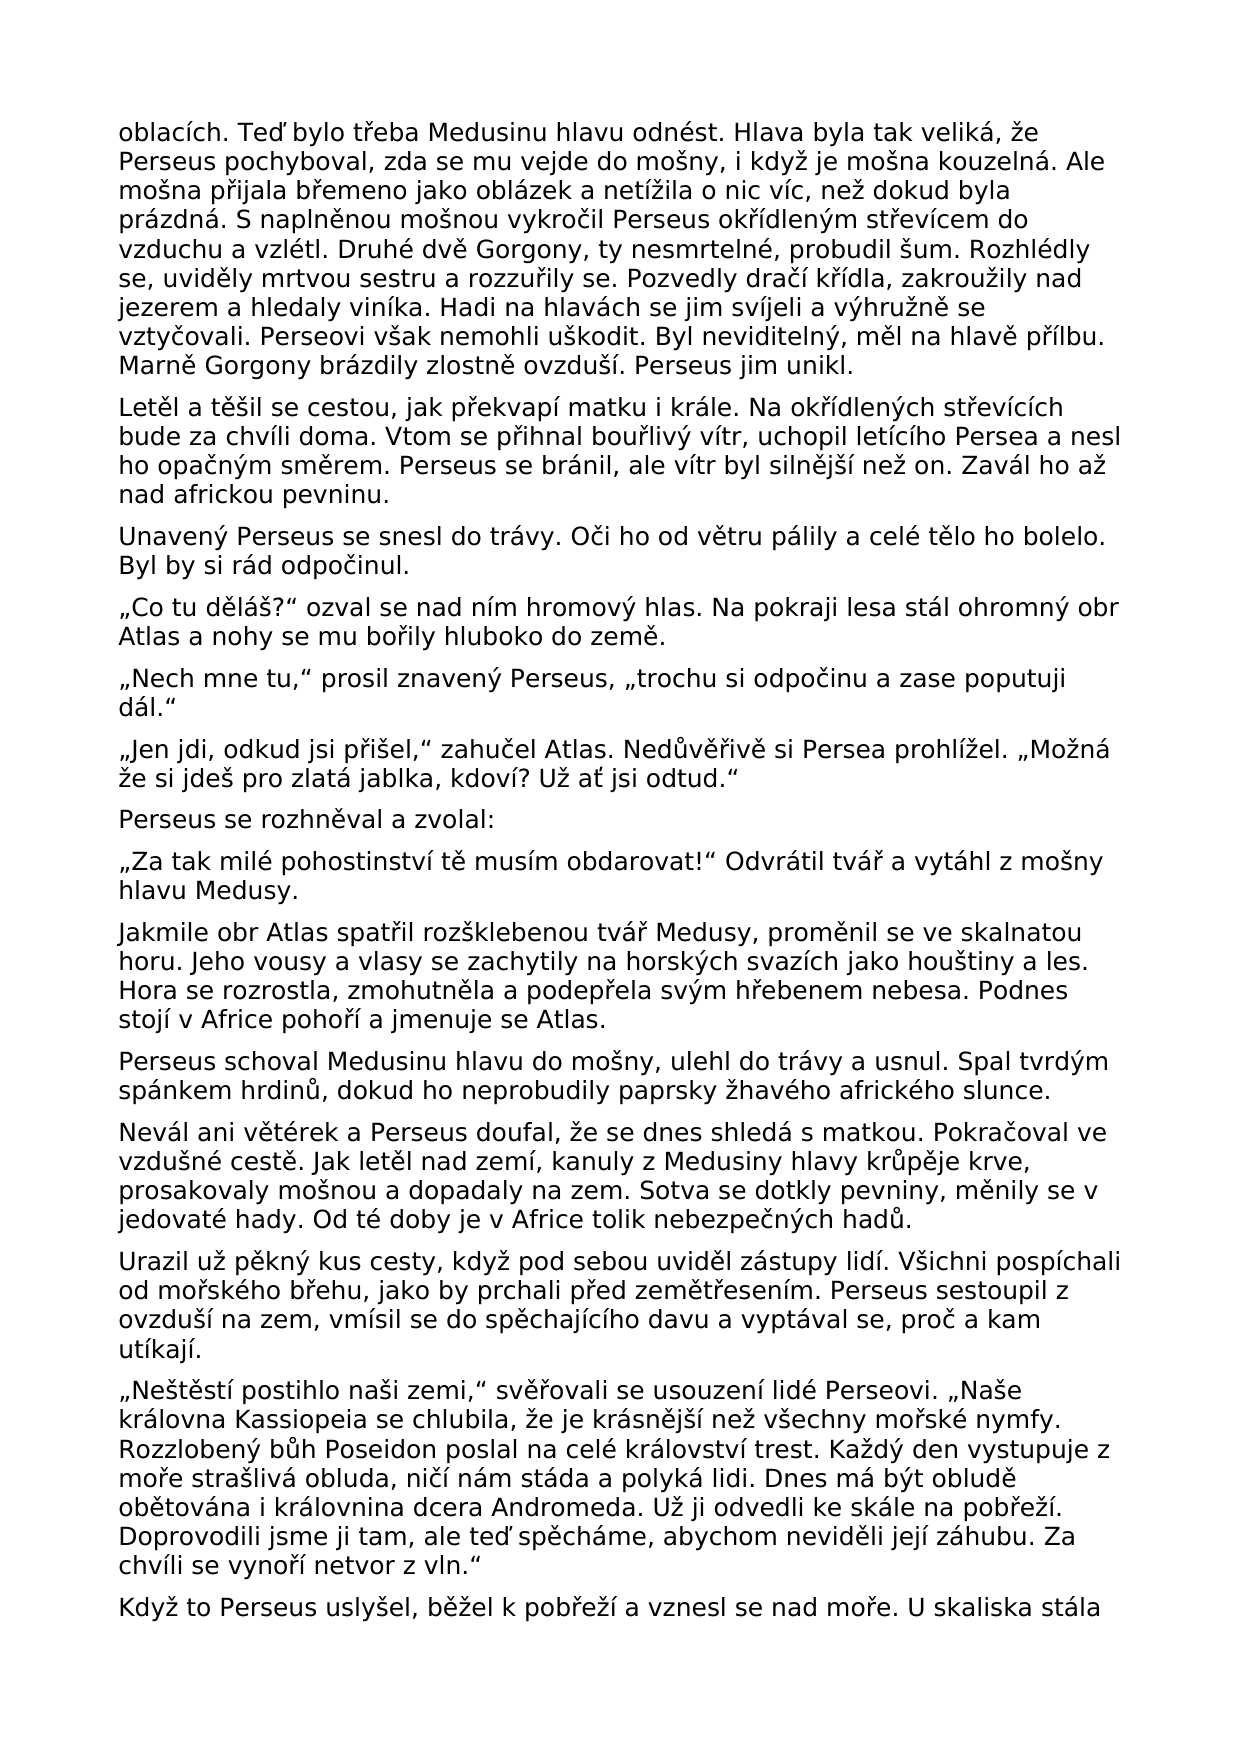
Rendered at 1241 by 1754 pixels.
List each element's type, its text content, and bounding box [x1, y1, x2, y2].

text „Jen jdi, odkud jsi přišel,“ zahučel Atlas. Nedůvěřivě si Persea prohlížel. „Možná že si jdeš pro zlatá jablka, kdoví? Už ať jsi odtud.“ [118, 735, 1122, 793]
text Letěl a těšil se cestou, jak překvapí matku i krále. Na okřídlených střevících bude za chvíli doma. Vtom se přihnal bouřlivý vítr, uchopil letícího Persea a nesl ho opačným směrem. Perseus se bránil, ale vítr byl silnější než on. Zavál ho až nad africkou pevninu. [118, 393, 1122, 510]
text Perseus schoval Medusinu hlavu do mošny, ulehl do trávy a usnul. Spal tvrdým spánkem hrdinů, dokud ho neprobudily paprsky žhavého afrického slunce. [118, 1047, 1122, 1106]
text Urazil už pěkný kus cesty, když pod sebou uviděl zástupy lidí. Všichni pospíchali od mořského břehu, jako by prchali před zemětřesením. Perseus sestoupil z ovzduší na zem, vmísil se do spěchajícího davu a vyptával se, proč a kam utíkají. [118, 1247, 1122, 1364]
text oblacích. Teď bylo třeba Medusinu hlavu odnést. Hlava byla tak veliká, že Perseus pochyboval, zda se mu vejde do mošny, i když je mošna kouzelná. Ale mošna přijala břemeno jako oblázek a netížila o nic víc, než dokud byla prázdná. S naplněnou mošnou vykročil Perseus okřídleným střevícem do vzduchu a vzlétl. Druhé dvě Gorgony, ty nesmrtelné, probudil šum. Rozhlédly se, uviděly mrtvou sestru a rozzuřily se. Pozvedly dračí křídla, zakroužily nad jezerem a hledaly viníka. Hadi na hlavách se jim svíjeli a výhružně se vztyčovali. Perseovi však nemohli uškodit. Byl neviditelný, měl na hlavě přílbu. Marně Gorgony brázdily zlostně ovzduší. Perseus jim unikl. [118, 118, 1122, 381]
text Jakmile obr Atlas spatřil rozšklebenou tvář Medusy, proměnil se ve skalnatou horu. Jeho vousy a vlasy se zachytily na horských svazích jako houštiny a les. Hora se rozrostla, zmohutněla a podepřela svým hřebenem nebesa. Podnes stojí v Africe pohoří a jmenuje se Atlas. [118, 918, 1122, 1035]
text Unavený Perseus se snesl do trávy. Oči ho od větru pálily a celé tělo ho bolelo. Byl by si rád odpočinul. [118, 522, 1122, 581]
text „Co tu děláš?“ ozval se nad ním hromový hlas. Na pokraji lesa stál ohromný obr Atlas a nohy se mu bořily hluboko do země. [118, 593, 1122, 651]
text „Neštěstí postihlo naši zemi,“ svěřovali se usouzení lidé Perseovi. „Naše královna Kassiopeia se chlubila, že je krásnější než všechny mořské nymfy. Rozzlobený bůh Poseidon poslal na celé království trest. Každý den vystupuje z moře strašlivá obluda, ničí nám stáda a polyká lidi. Dnes má být obludě obětována i královnina dcera Andromeda. Už ji odvedli ke skále na pobřeží. Doprovodili jsme ji tam, ale teď spěcháme, abychom neviděli její záhubu. Za chvíli se vynoří netvor z vln.“ [118, 1376, 1122, 1581]
text Nevál ani větérek a Perseus doufal, že se dnes shledá s matkou. Pokračoval ve vzdušné cestě. Jak letěl nad zemí, kanuly z Medusiny hlavy krůpěje krve, prosakovaly mošnou a dopadaly na zem. Sotva se dotkly pevniny, měnily se v jedovaté hady. Od té doby je v Africe tolik nebezpečných hadů. [118, 1118, 1122, 1235]
text „Nech mne tu,“ prosil znavený Perseus, „trochu si odpočinu a zase poputuji dál.“ [118, 664, 1122, 722]
text Když to Perseus uslyšel, běžel k pobřeží a vznesl se nad moře. U skaliska stála [118, 1593, 1122, 1622]
text „Za tak milé pohostinství tě musím obdarovat!“ Odvrátil tvář a vytáhl z mošny hlavu Medusy. [118, 847, 1122, 906]
text Perseus se rozhněval a zvolal: [118, 806, 1122, 835]
